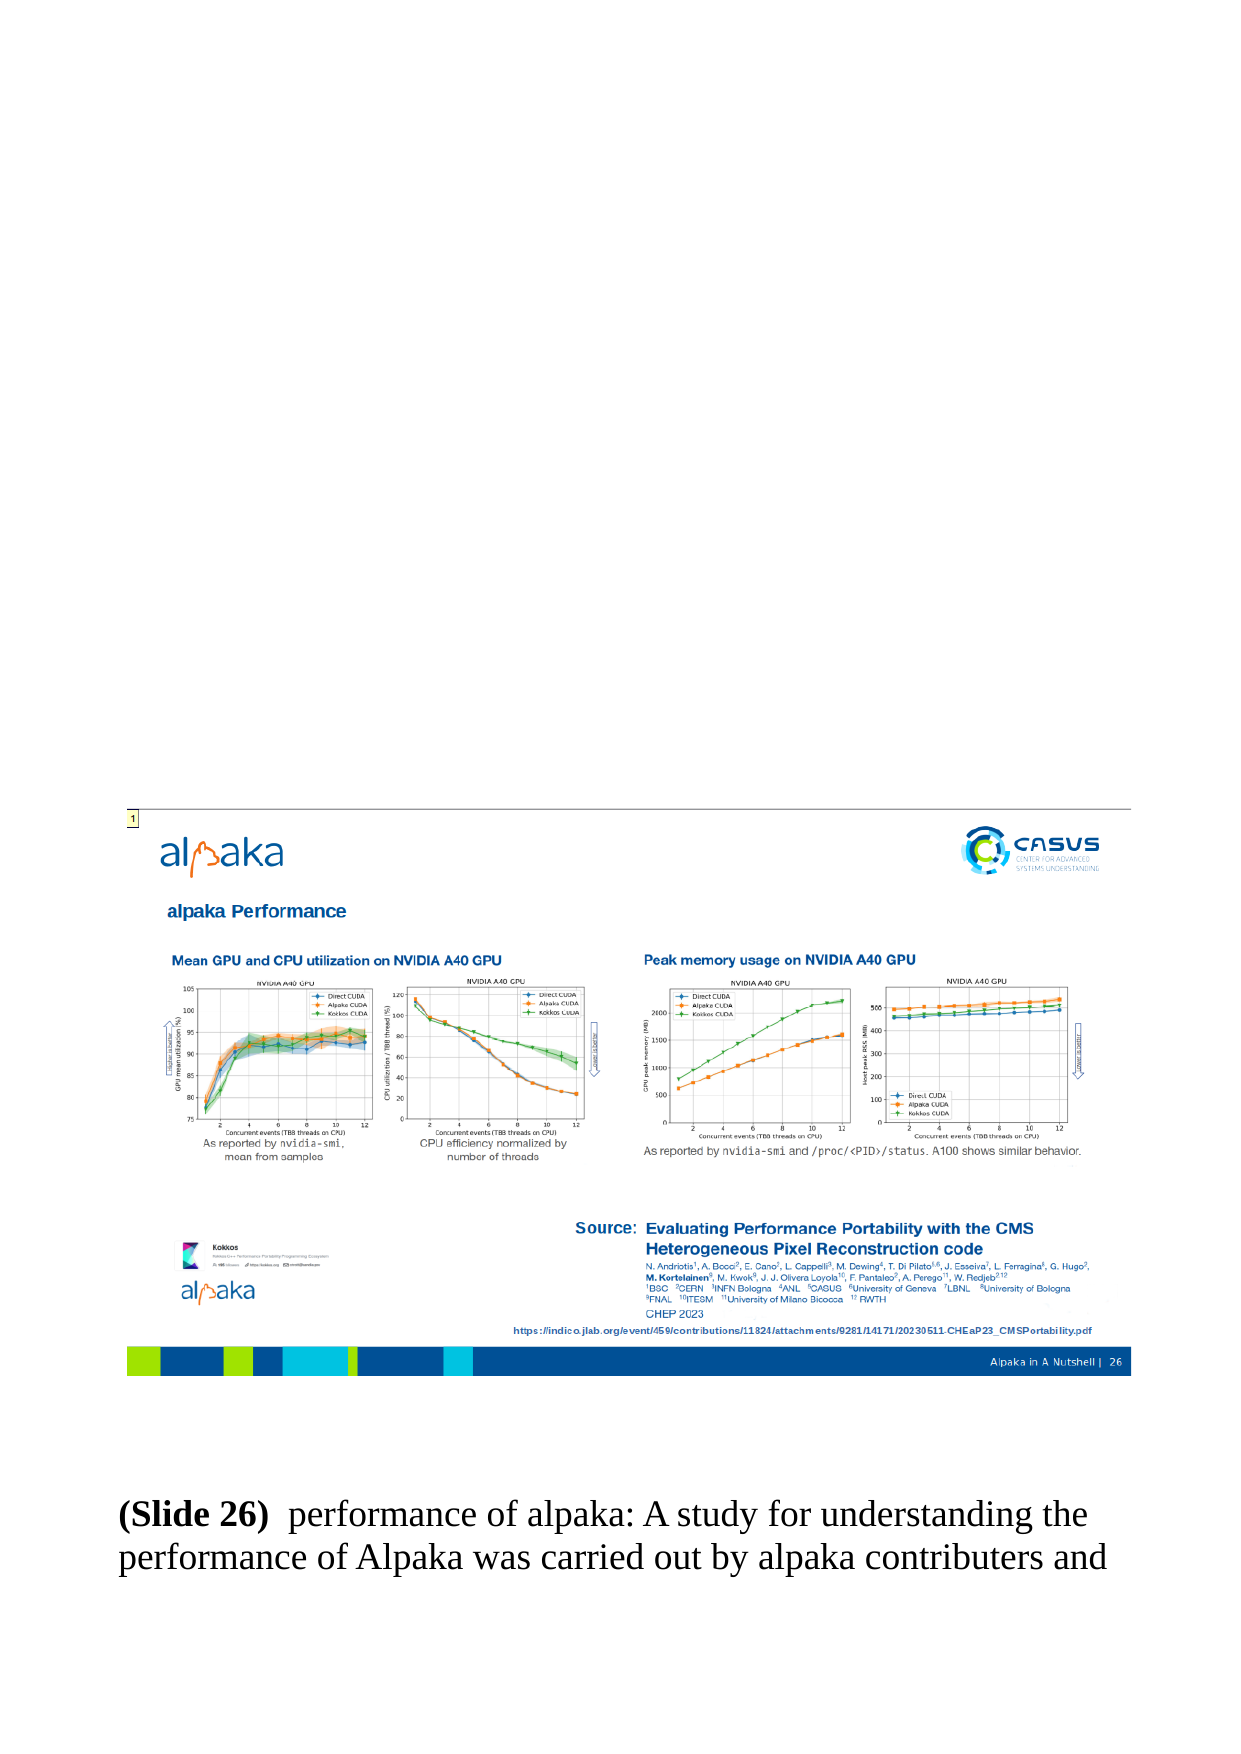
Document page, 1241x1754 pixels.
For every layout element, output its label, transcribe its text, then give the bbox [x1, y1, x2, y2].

text (Slide 26) performance of alpaka: A study for understanding the performance of Alpaka was carried out by alpaka contributers and [118, 1491, 1140, 1577]
picture [127, 808, 1132, 1376]
